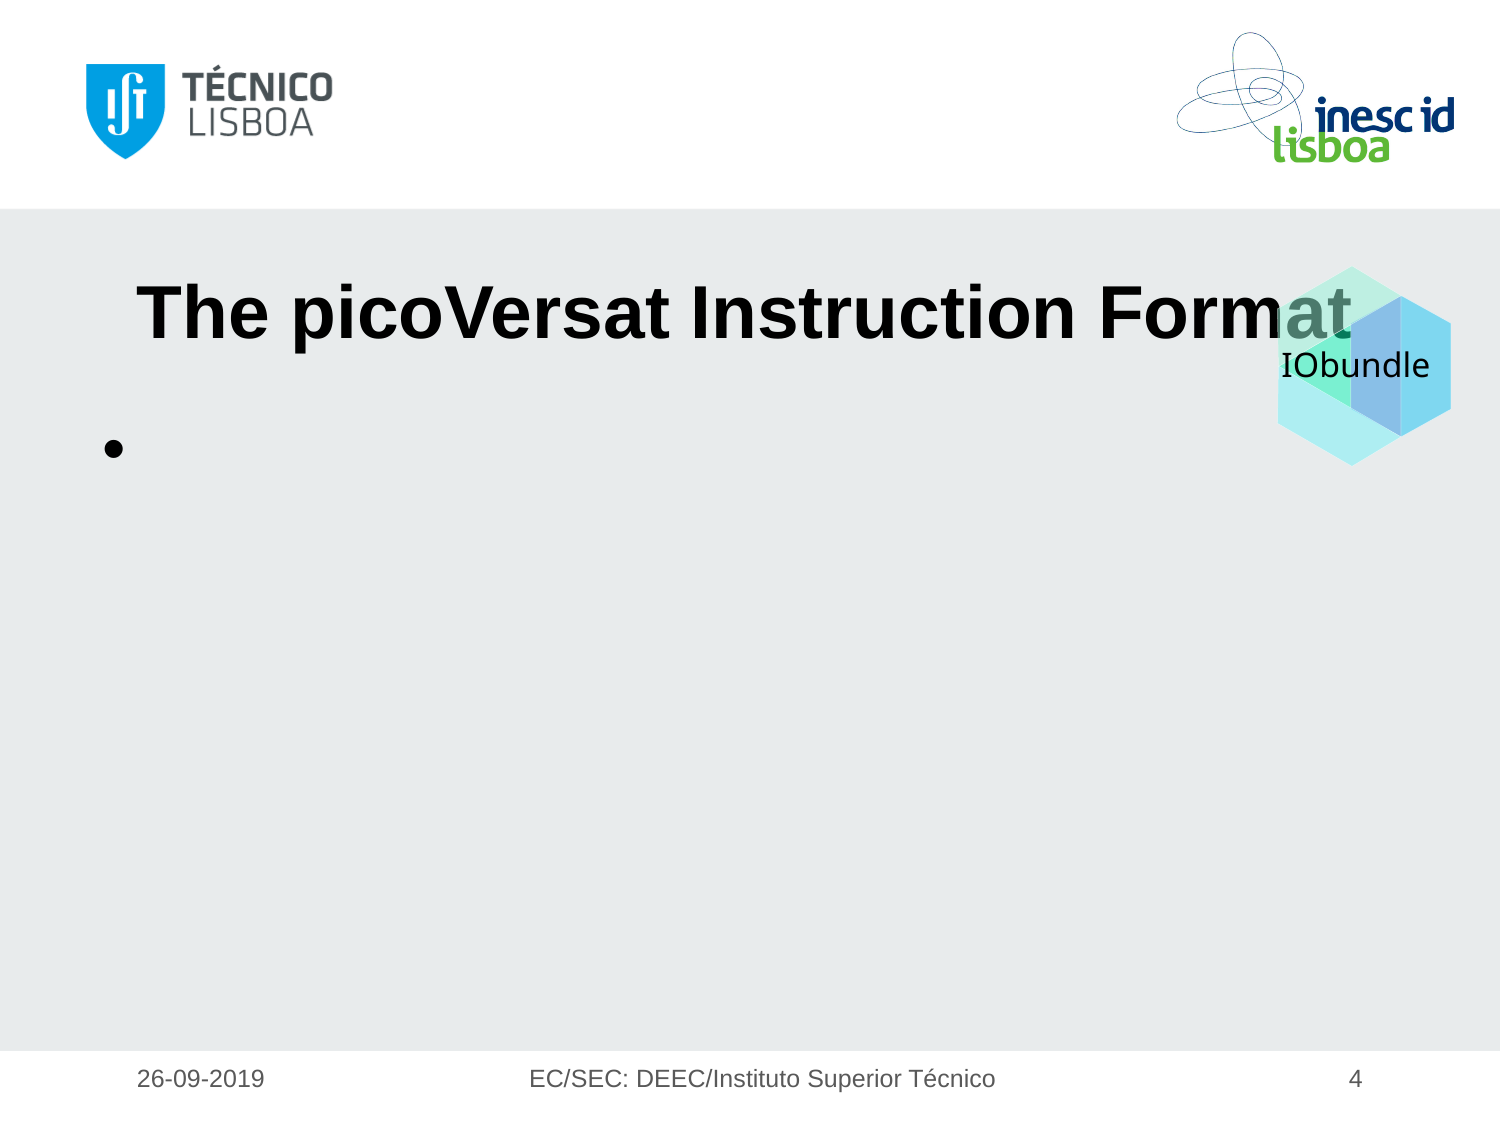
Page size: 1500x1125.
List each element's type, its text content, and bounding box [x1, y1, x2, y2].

footer EC/SEC: DEEC/Instituto Superior Técnico [512, 1052, 1021, 1103]
slide_number 26-09-2019 [121, 1052, 425, 1103]
slide_number [1077, 1052, 1378, 1103]
picture [0, 0, 1500, 1125]
title The picoVersat Instruction Format [121, 237, 1378, 381]
list [87, 400, 1344, 608]
